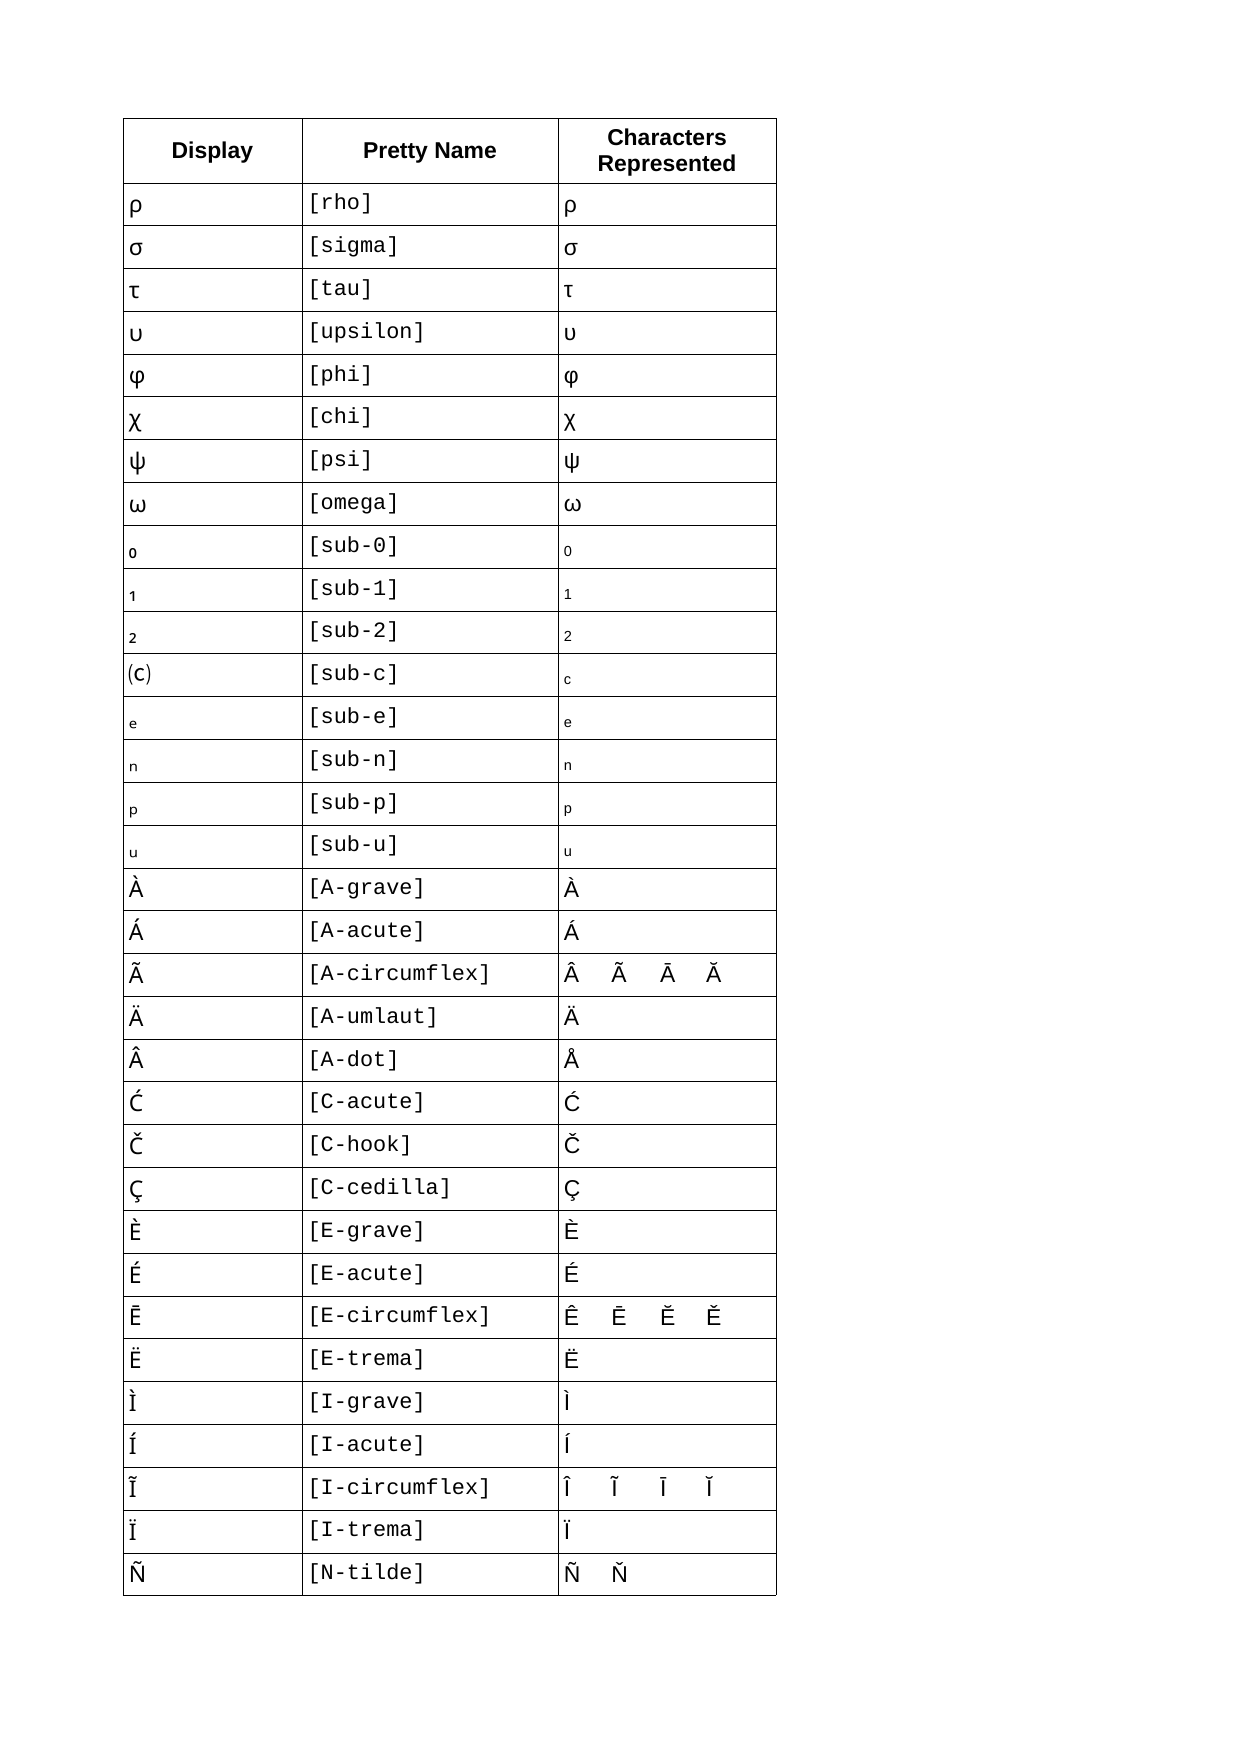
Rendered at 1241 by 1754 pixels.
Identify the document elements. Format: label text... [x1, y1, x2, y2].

table_cell Ì [124, 1382, 302, 1424]
table_cell Å [559, 1040, 776, 1081]
table_cell [A-acute] [303, 911, 558, 953]
table_cell Ç [559, 1168, 776, 1210]
table_cell Î Ĩ Ī Ĭ [559, 1468, 776, 1509]
table_cell É [559, 1254, 776, 1296]
table_cell [sub-2] [303, 612, 558, 653]
table_cell Ã [124, 954, 302, 996]
table_cell [E-trema] [303, 1339, 558, 1381]
table_cell Ï [124, 1511, 302, 1552]
table_cell χ [124, 397, 302, 439]
table_cell [sub-u] [303, 826, 558, 867]
table_cell Ç [124, 1168, 302, 1210]
table_cell 0 [559, 526, 776, 568]
table_cell u [559, 826, 776, 867]
table_cell É [124, 1254, 302, 1296]
table_cell Č [124, 1125, 302, 1167]
table_cell [upsilon] [303, 312, 558, 354]
table_cell τ [559, 269, 776, 311]
table_cell [sub-1] [303, 569, 558, 611]
table_cell Ñ [124, 1554, 302, 1595]
table_cell ₚ [124, 783, 302, 824]
table_cell τ [124, 269, 302, 311]
table_cell [psi] [303, 440, 558, 482]
table_cell [A-grave] [303, 869, 558, 910]
table_cell [N-tilde] [303, 1554, 558, 1595]
table_cell [I-grave] [303, 1382, 558, 1424]
table_cell Ē [124, 1297, 302, 1338]
table_cell Ï [559, 1511, 776, 1552]
table_cell [omega] [303, 483, 558, 525]
table_cell [E-circumflex] [303, 1297, 558, 1338]
table_cell È [559, 1211, 776, 1253]
table_cell [A-dot] [303, 1040, 558, 1081]
table_cell Í [559, 1425, 776, 1467]
table_header Display [124, 119, 302, 182]
table_cell [sub-n] [303, 740, 558, 782]
table_cell [I-acute] [303, 1425, 558, 1467]
table_cell ψ [559, 440, 776, 482]
table_cell n [559, 740, 776, 782]
table_cell [E-acute] [303, 1254, 558, 1296]
table_cell 2 [559, 612, 776, 653]
table_cell [C-cedilla] [303, 1168, 558, 1210]
table_cell ᵤ [124, 826, 302, 867]
table_cell Ë [559, 1339, 776, 1381]
table_cell ₁ [124, 569, 302, 611]
table_cell Ê Ē Ĕ Ě [559, 1297, 776, 1338]
table_cell ₙ [124, 740, 302, 782]
table_cell σ [124, 226, 302, 268]
table_cell Ä [124, 997, 302, 1039]
table_cell υ [559, 312, 776, 354]
table_cell Č [559, 1125, 776, 1167]
table_cell [C-acute] [303, 1082, 558, 1124]
table_cell ₀ [124, 526, 302, 568]
table_cell ₑ [124, 697, 302, 739]
table_cell [E-grave] [303, 1211, 558, 1253]
table_cell [rho] [303, 184, 558, 225]
table_cell Ć [124, 1082, 302, 1124]
table_cell φ [559, 355, 776, 396]
table_cell Â [124, 1040, 302, 1081]
table_cell [sub-0] [303, 526, 558, 568]
table_cell ω [559, 483, 776, 525]
table_cell [tau] [303, 269, 558, 311]
table_cell Ñ Ň [559, 1554, 776, 1595]
table_cell Ë [124, 1339, 302, 1381]
table_cell υ [124, 312, 302, 354]
table_cell [sub-p] [303, 783, 558, 824]
table_cell ψ [124, 440, 302, 482]
table_header Pretty Name [303, 119, 558, 182]
table_cell ρ [559, 184, 776, 225]
table_cell [sigma] [303, 226, 558, 268]
table_cell À [124, 869, 302, 910]
table_cell Á [559, 911, 776, 953]
table_cell Á [124, 911, 302, 953]
table_cell [C-hook] [303, 1125, 558, 1167]
table_cell Ć [559, 1082, 776, 1124]
table_cell ρ [124, 184, 302, 225]
table_cell Ì [559, 1382, 776, 1424]
table_cell Ĩ [124, 1468, 302, 1509]
table_cell È [124, 1211, 302, 1253]
table_cell p [559, 783, 776, 824]
table_cell [I-trema] [303, 1511, 558, 1552]
table_cell [phi] [303, 355, 558, 396]
table_cell 1 [559, 569, 776, 611]
table_cell e [559, 697, 776, 739]
table_cell [sub-e] [303, 697, 558, 739]
table_cell Í [124, 1425, 302, 1467]
table_cell ω [124, 483, 302, 525]
table_cell ₂ [124, 612, 302, 653]
table_cell [sub-c] [303, 654, 558, 696]
table_cell χ [559, 397, 776, 439]
table_cell [A-umlaut] [303, 997, 558, 1039]
table_header Characters Represented [559, 119, 776, 182]
table_cell ⒞ [124, 654, 302, 696]
table_cell À [559, 869, 776, 910]
table_cell σ [559, 226, 776, 268]
table_cell c [559, 654, 776, 696]
table_cell [chi] [303, 397, 558, 439]
table_cell Ä [559, 997, 776, 1039]
table_cell Â Ã Ā Ă [559, 954, 776, 996]
table_cell [I-circumflex] [303, 1468, 558, 1509]
table_cell φ [124, 355, 302, 396]
table_cell [A-circumflex] [303, 954, 558, 996]
